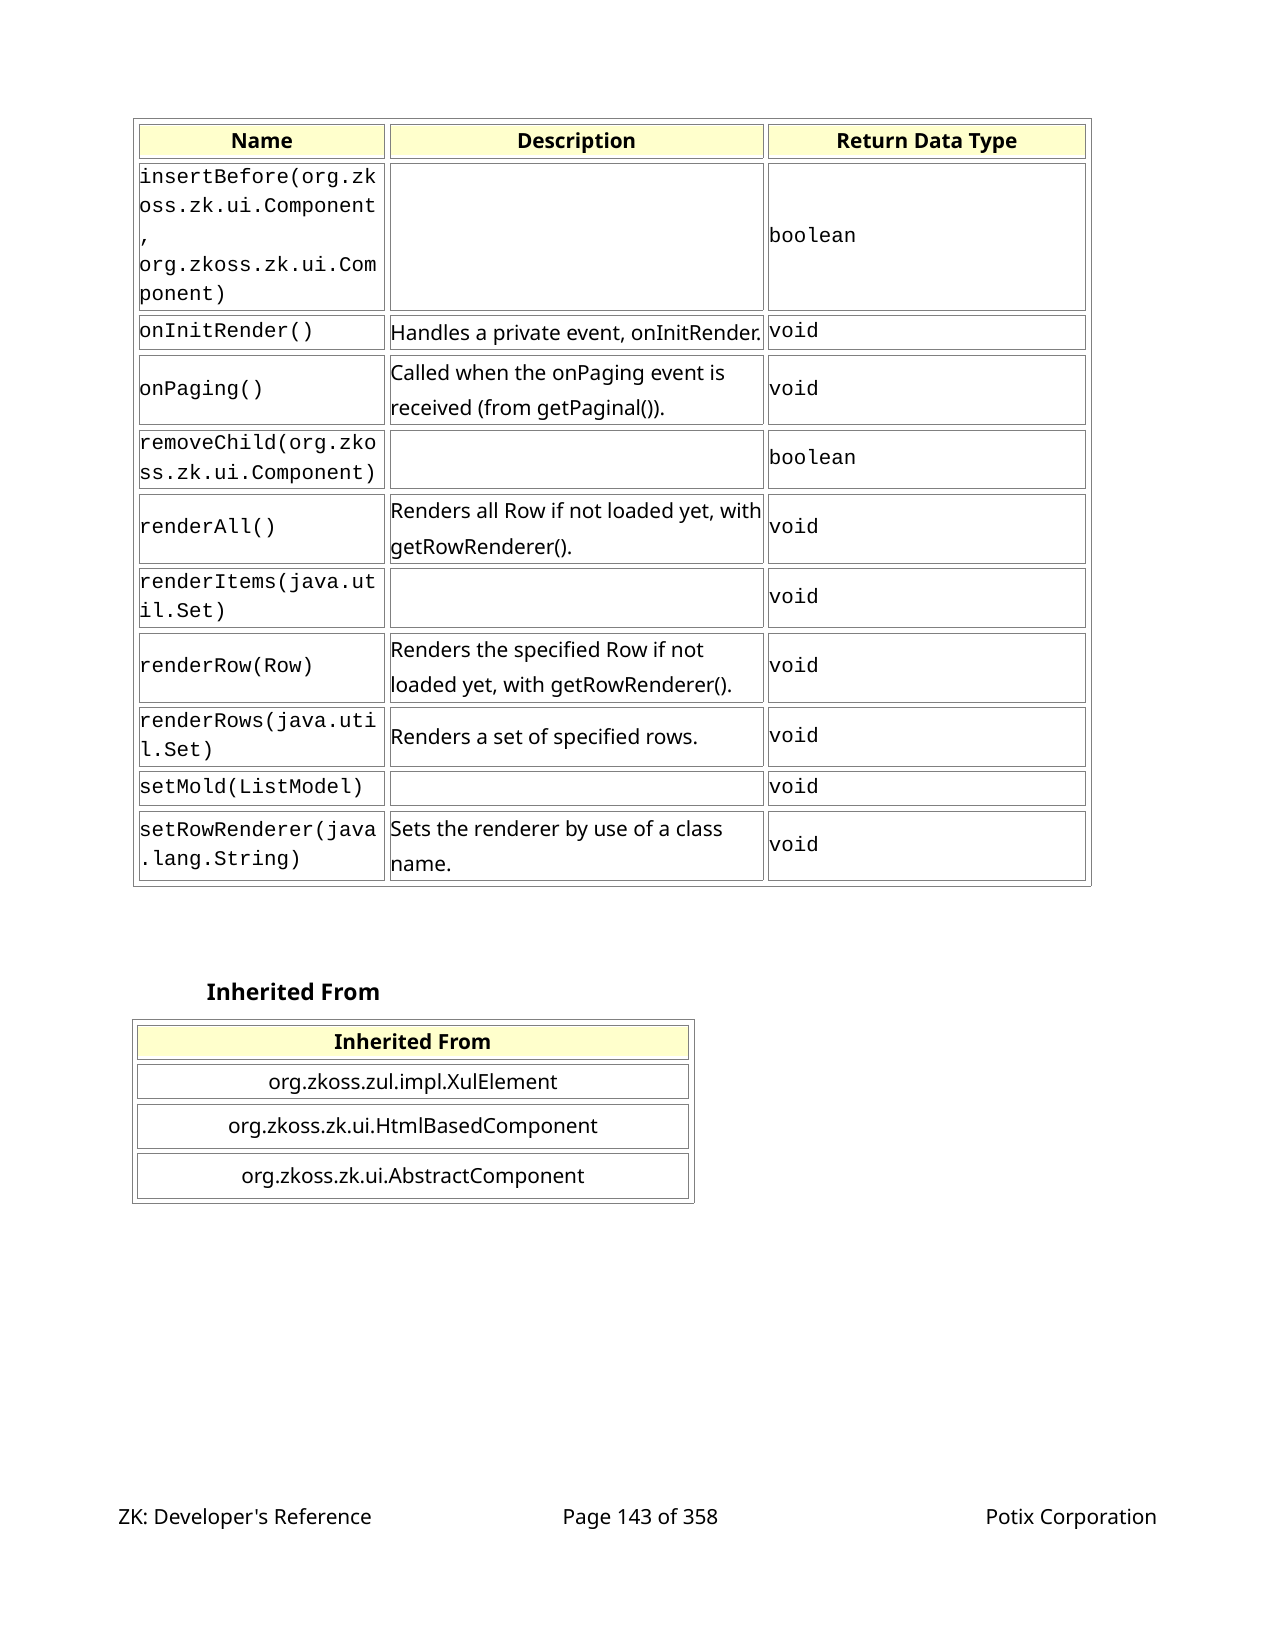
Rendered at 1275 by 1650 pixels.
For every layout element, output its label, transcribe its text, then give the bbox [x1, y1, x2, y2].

table_cell void [766, 349, 1088, 424]
table_cell Sets the renderer by use of a class name. [387, 805, 766, 880]
table_cell [391, 772, 763, 805]
table_cell setMold(ListModel) [136, 766, 387, 805]
table_cell boolean [766, 424, 1088, 488]
table_cell void [766, 805, 1088, 880]
table_cell [391, 569, 763, 627]
table_cell renderAll() [136, 488, 387, 563]
table_cell Called when the onPaging event is received (from getPaginal()). [387, 349, 766, 424]
table_cell setRowRenderer(java.lang.String) [136, 805, 387, 880]
table_cell renderRow(Row) [136, 627, 387, 702]
table_cell void [766, 488, 1088, 563]
table_cell void [766, 766, 1088, 805]
table_cell Renders the specified Row if not loaded yet, with getRowRenderer(). [387, 627, 766, 702]
table_cell void [766, 310, 1088, 349]
table_cell void [766, 627, 1088, 702]
table_cell onInitRender() [136, 310, 387, 349]
table_cell onPaging() [136, 349, 387, 424]
table_cell org.zkoss.zk.ui.AbstractComponent [134, 1148, 691, 1198]
table_header Return Data Type [766, 119, 1088, 158]
table_cell [387, 424, 766, 488]
table_cell Renders all Row if not loaded yet, with getRowRenderer(). [387, 488, 766, 563]
table_cell removeChild(org.zkoss.zk.ui.Component) [136, 424, 387, 488]
table_cell org.zkoss.zk.ui.HtmlBasedComponent [134, 1098, 691, 1148]
table_cell [387, 158, 766, 310]
table_cell void [766, 702, 1088, 766]
table_cell [391, 431, 763, 488]
table_cell [391, 164, 763, 310]
table_cell [387, 563, 766, 627]
table_cell void [766, 563, 1088, 627]
table_cell renderRows(java.util.Set) [136, 702, 387, 766]
table_cell Handles a private event, onInitRender. [387, 310, 766, 349]
table_cell Renders a set of specified rows. [387, 702, 766, 766]
table_cell org.zkoss.zul.impl.XulElement [134, 1059, 691, 1098]
table_cell boolean [766, 158, 1088, 310]
table_header Inherited From [134, 1020, 691, 1059]
table_cell insertBefore(org.zkoss.zk.ui.Component, org.zkoss.zk.ui.Component) [136, 158, 387, 310]
table_header Name [136, 119, 387, 158]
subtitle Inherited From [207, 975, 1157, 1007]
table_cell [387, 766, 766, 805]
table_cell renderItems(java.util.Set) [136, 563, 387, 627]
table_header Description [387, 119, 766, 158]
